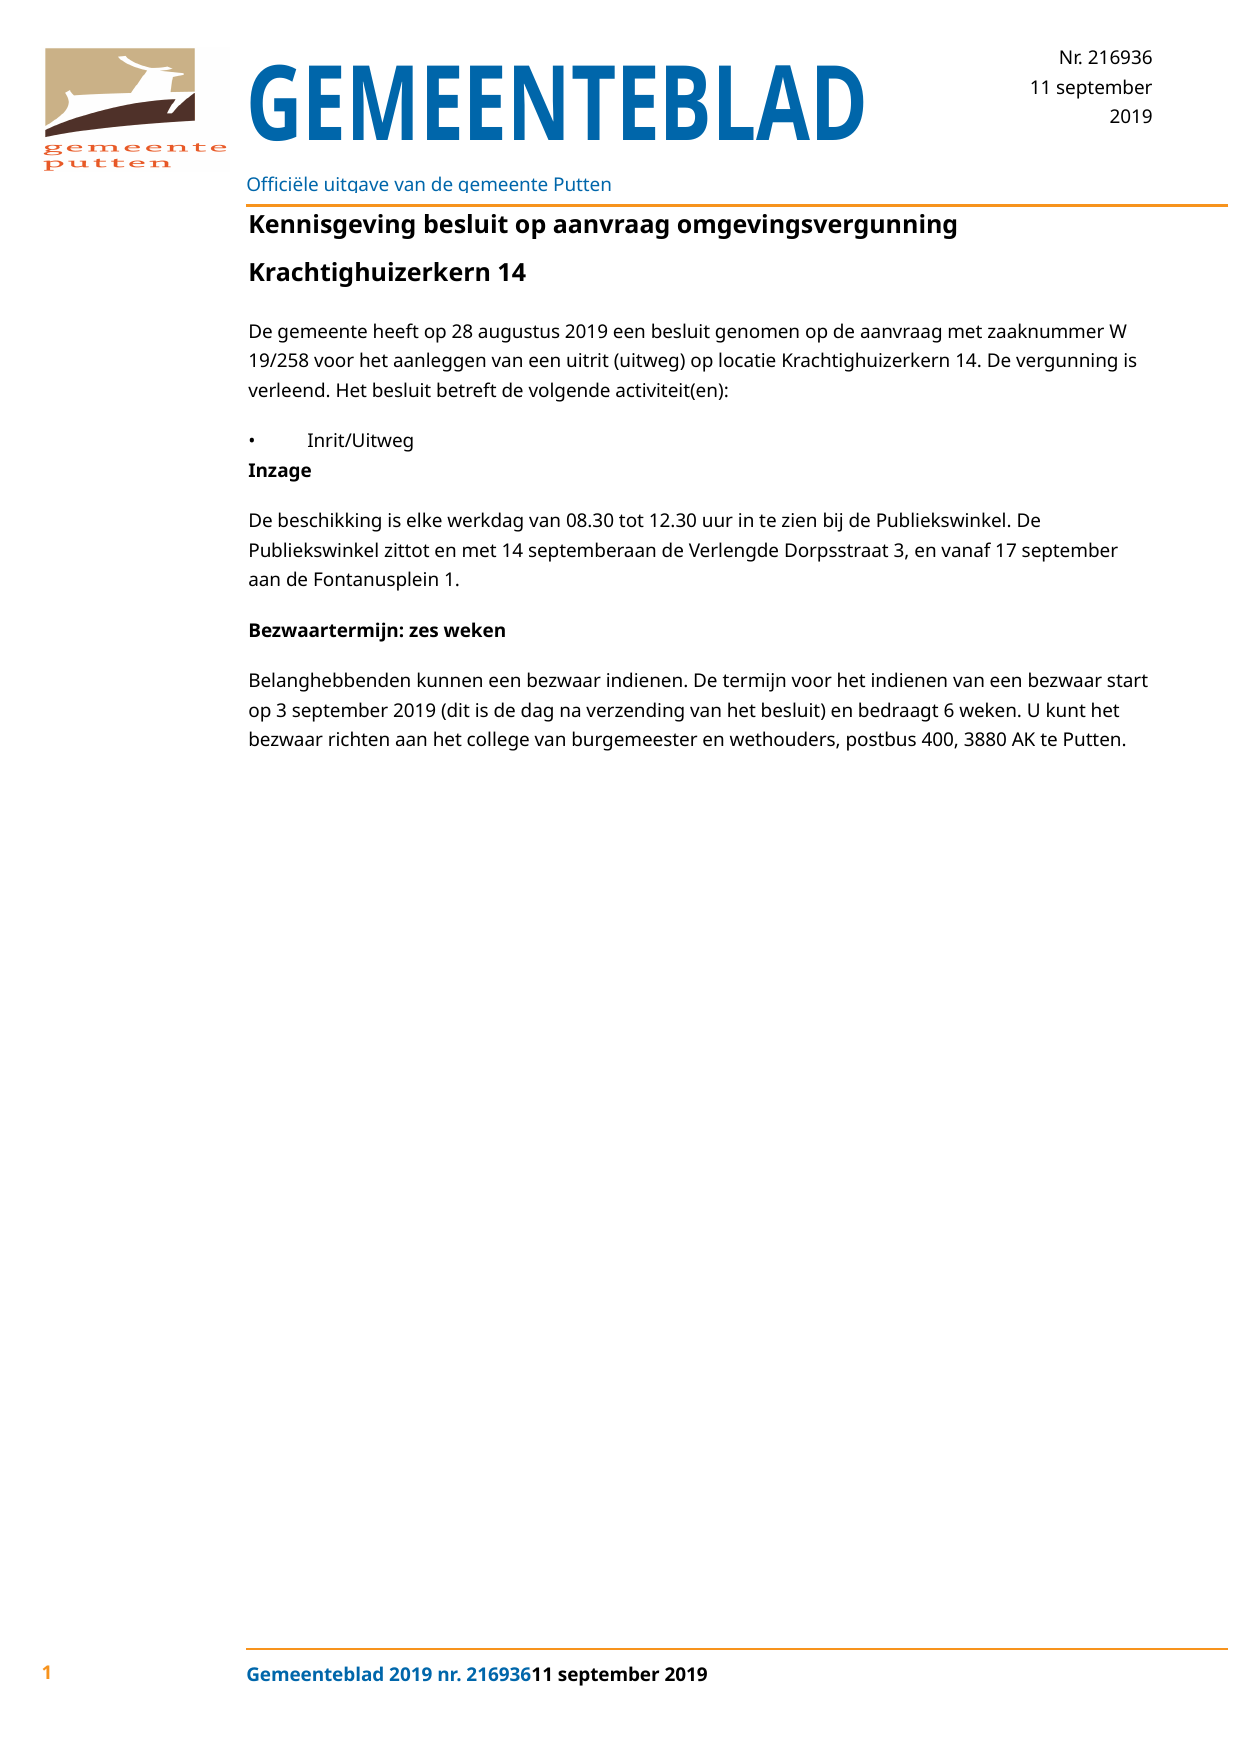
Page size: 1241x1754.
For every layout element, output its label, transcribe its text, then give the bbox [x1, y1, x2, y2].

text Inzage [248, 457, 1152, 483]
text De beschikking is elke werkdag van 08.30 tot 12.30 uur in te zien bij de Publiekswinkel. De Publiekswinkel zittot en met 14 septemberaan de Verlengde Dorpsstraat 3, en vanaf 17 september aan de Fontanusplein 1. [248, 507, 1152, 592]
list Inrit/Uitweg [248, 427, 1152, 453]
text De gemeente heeft op 28 augustus 2019 een besluit genomen op de aanvraag met zaaknummer W 19/258 voor het aanleggen van een uitrit (uitweg) op locatie Krachtighuizerkern 14. De vergunning is verleend. Het besluit betreft de volgende activiteit(en): [248, 318, 1152, 403]
picture [41, 47, 231, 172]
text Belanghebbenden kunnen een bezwaar indienen. De termijn voor het indienen van een bezwaar start op 3 september 2019 (dit is de dag na verzending van het besluit) en bedraagt 6 weken. U kunt het bezwaar richten aan het college van burgemeester en wethouders, postbus 400, 3880 AK te Putten. [248, 667, 1152, 752]
text Bezwaartermijn: zes weken [248, 617, 1152, 643]
text Kennisgeving besluit op aanvraag omgevingsvergunning Krachtighuizerkern 14 [248, 207, 1152, 288]
